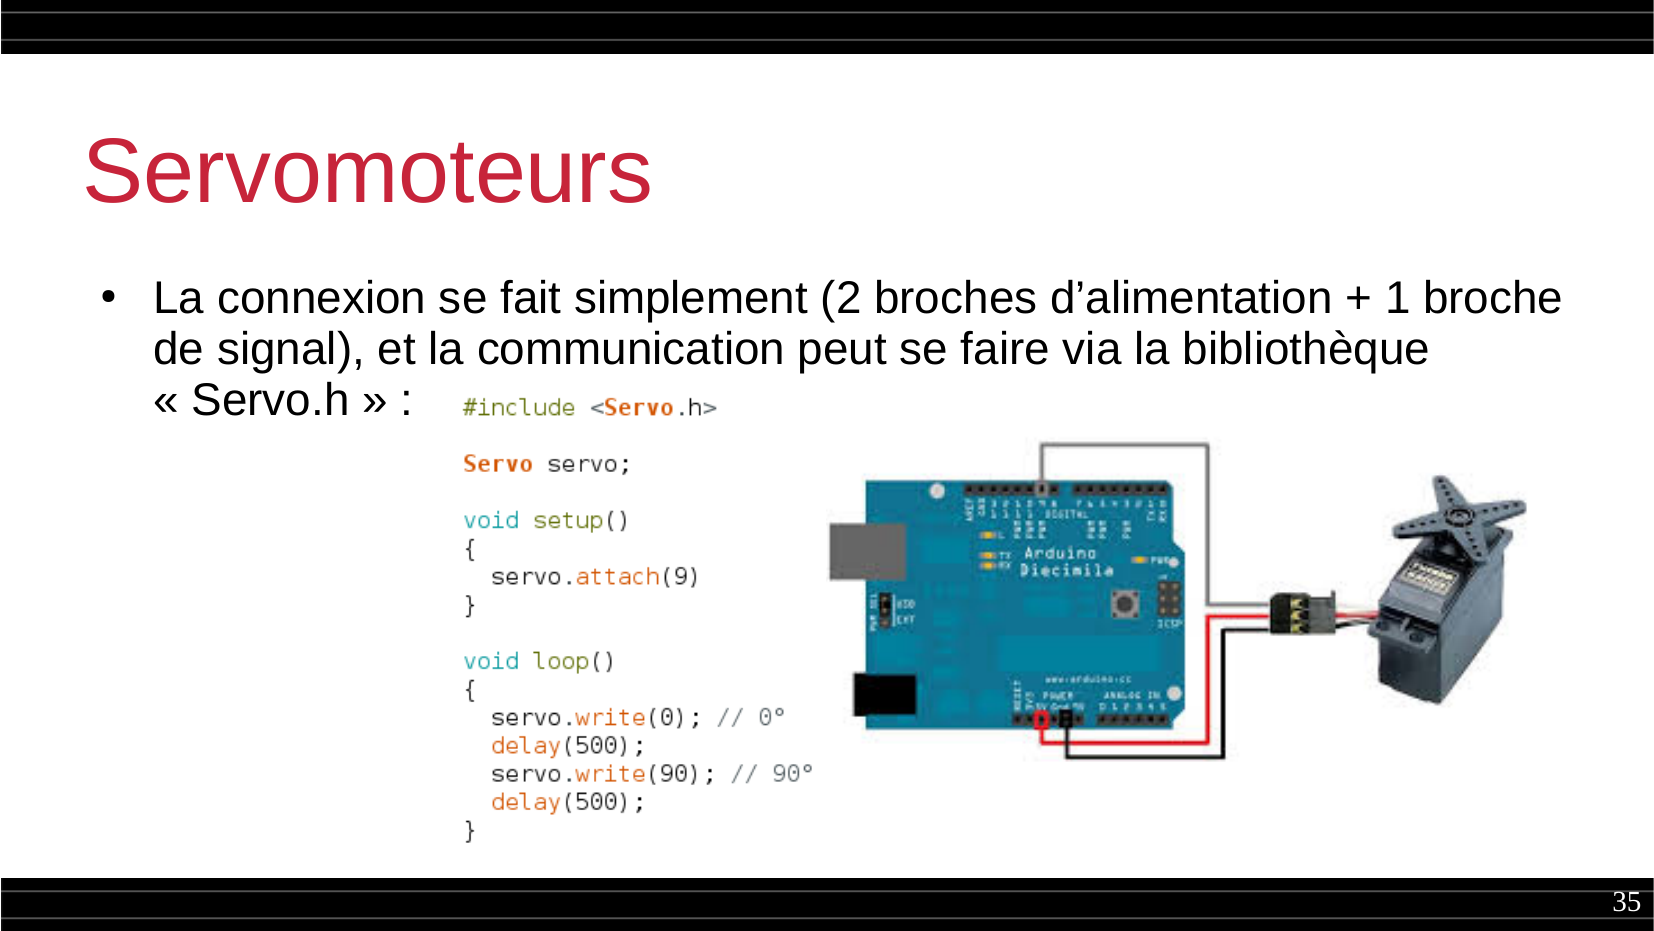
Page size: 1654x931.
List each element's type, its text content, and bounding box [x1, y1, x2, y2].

title Servomoteurs [82, 92, 1571, 249]
picture [1, 0, 1654, 54]
picture [826, 420, 1536, 780]
picture [457, 389, 815, 857]
picture [1, 878, 1654, 931]
list La connexion se fait simplement (2 broches d’alimentation + 1 broche de signal), et la communication peut se faire via la bibliothèque « Servo.h » : [82, 271, 1571, 758]
